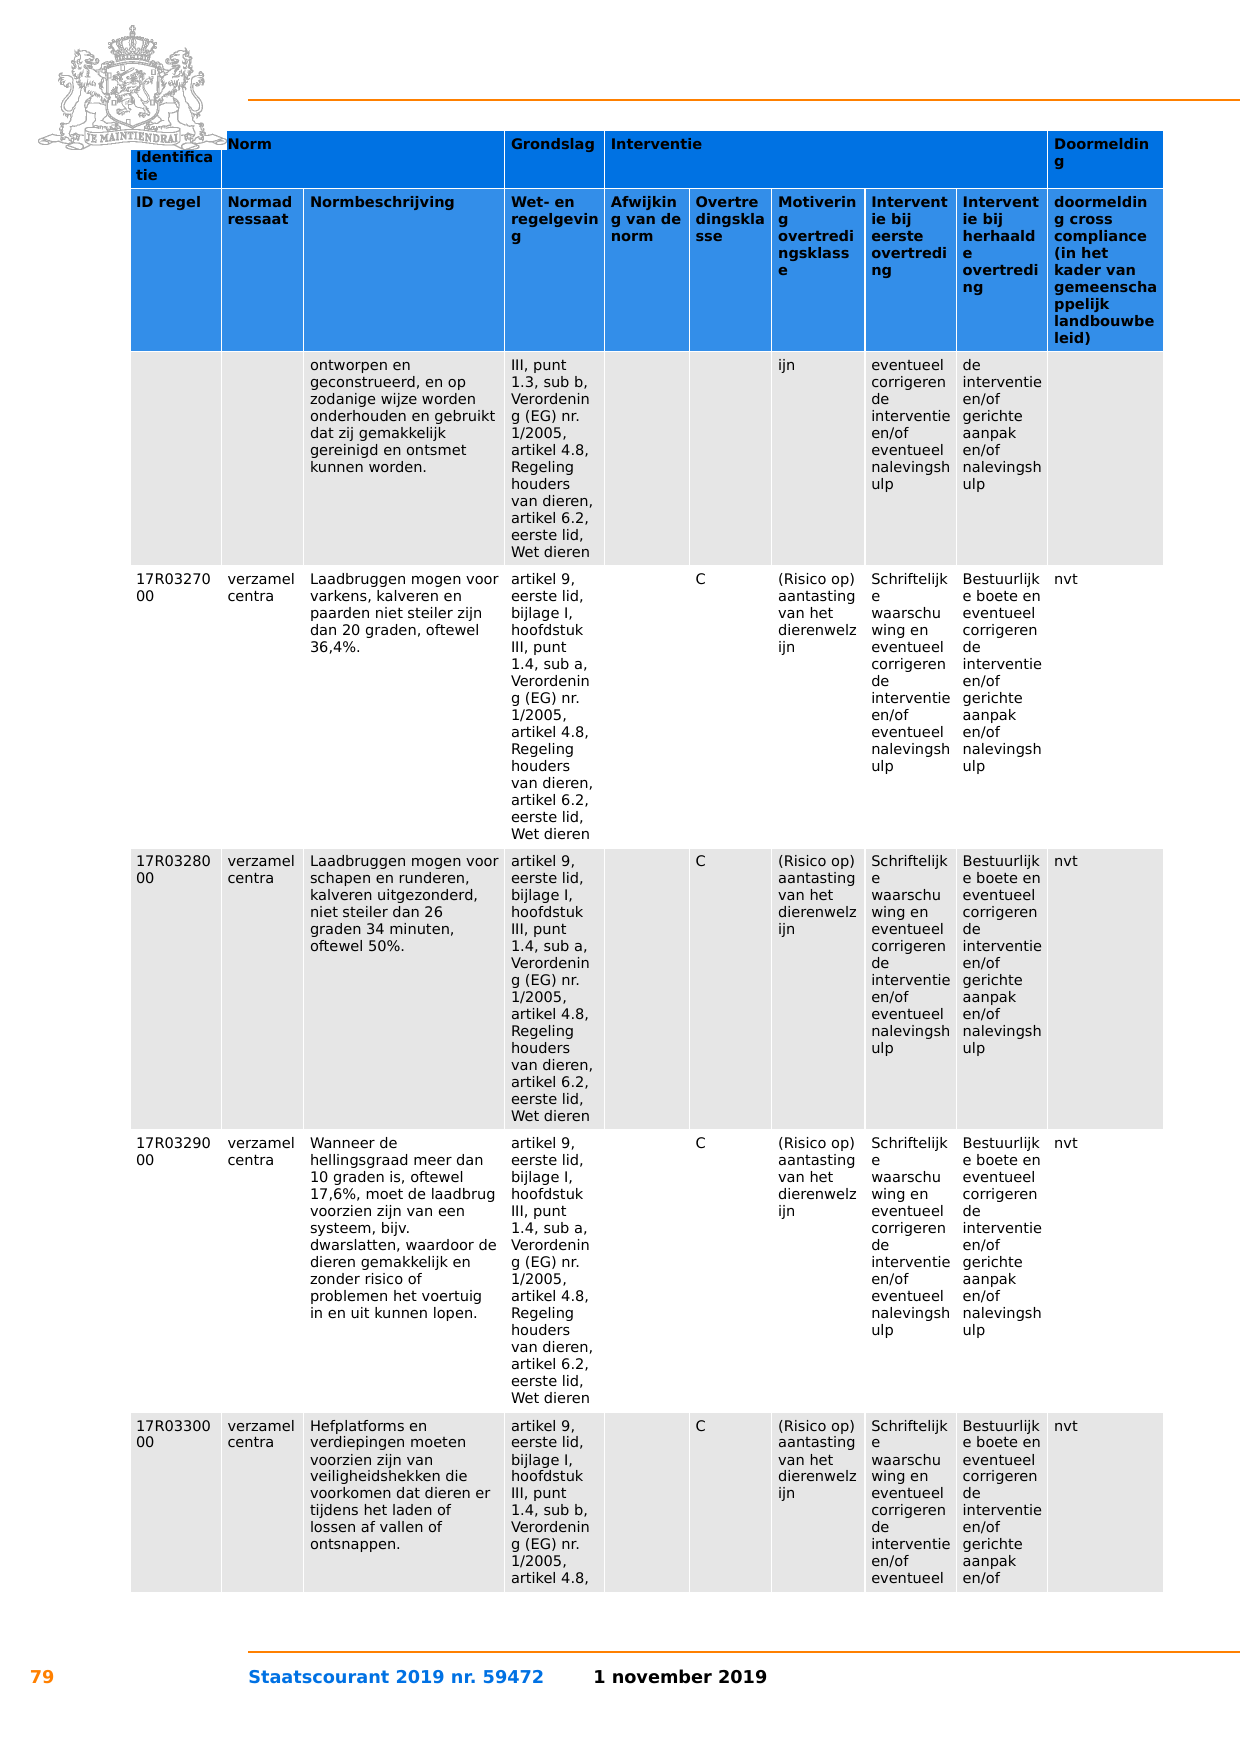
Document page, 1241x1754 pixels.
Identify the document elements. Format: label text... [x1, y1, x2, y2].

table_cell (Risico op) aantasting van het dierenwelzijn [772, 849, 864, 1129]
table_cell C [690, 1413, 771, 1592]
picture [38, 25, 227, 150]
table_cell 17R0328000 [131, 849, 221, 1129]
table_cell C [690, 849, 771, 1129]
table_cell 17R0327000 [131, 566, 221, 847]
table_cell Afwijking van de norm [605, 189, 689, 351]
table_cell Schriftelijke waarschuwing en eventueel corrigerende interventie en/of eventueel nalevingshulp [866, 566, 956, 847]
table_cell Schriftelijke waarschuwing en eventueel corrigerende interventie en/of eventueel nalevingshulp [866, 849, 956, 1129]
table_cell 17R0329000 [131, 1131, 221, 1412]
table_cell artikel 9, eerste lid, bijlage I, hoofdstuk III, punt 1.4, sub b, Verordening (EG) nr. 1/2005, artikel 4.8, [505, 1413, 604, 1592]
table_cell Wanneer de hellingsgraad meer dan 10 graden is, oftewel 17,6%, moet de laadbrug voorzien zijn van een systeem, bijv. dwarslatten, waardoor de dieren gemakkelijk en zonder risico of problemen het voertuig in en uit kunnen lopen. [304, 1131, 504, 1412]
table_cell Bestuurlijke boete en eventueel corrigerende interventie en/of gerichte aanpak en/of nalevingshulp [957, 566, 1047, 847]
table_cell [605, 1413, 689, 1592]
table_cell ontworpen en geconstrueerd, en op zodanige wijze worden onderhouden en gebruikt dat zij gemakkelijk gereinigd en ontsmet kunnen worden. [304, 352, 504, 565]
table_cell Schriftelijke waarschuwing en eventueel corrigerende interventie en/of eventueel nalevingshulp [866, 1131, 956, 1412]
table_cell verzamelcentra [222, 849, 303, 1129]
table_cell [605, 1131, 689, 1412]
table_cell Laadbruggen mogen voor schapen en runderen, kalveren uitgezonderd, niet steiler dan 26 graden 34 minuten, oftewel 50%. [304, 849, 504, 1129]
table_header Doormelding [1048, 131, 1163, 188]
table_cell artikel 9, eerste lid, bijlage I, hoofdstuk III, punt 1.4, sub a, Verordening (EG) nr. 1/2005, artikel 4.8, Regeling houders van dieren, artikel 6.2, eerste lid, Wet dieren [505, 566, 604, 847]
table_cell verzamelcentra [222, 1131, 303, 1412]
table_cell Bestuurlijke boete en eventueel corrigerende interventie en/of gerichte aanpak en/of nalevingshulp [957, 1131, 1047, 1412]
table_cell nvt [1048, 849, 1163, 1129]
table_cell Laadbruggen mogen voor varkens, kalveren en paarden niet steiler zijn dan 20 graden, oftewel 36,4%. [304, 566, 504, 847]
table_cell C [690, 1131, 771, 1412]
table_cell nvt [1048, 1413, 1163, 1592]
table_cell doormelding cross compliance (in het kader van gemeenschappelijk landbouwbeleid) [1048, 189, 1163, 351]
table_cell Schriftelijke waarschuwing en eventueel corrigerende interventie en/of eventueel [866, 1413, 956, 1592]
table_cell nvt [1048, 566, 1163, 847]
table_cell Normbeschrijving [304, 189, 504, 351]
table_cell Bestuurlijke boete en eventueel corrigerende interventie en/of gerichte aanpak en/of [957, 1413, 1047, 1592]
table_cell Bestuurlijke boete en eventueel corrigerende interventie en/of gerichte aanpak en/of nalevingshulp [957, 849, 1047, 1129]
table_cell nvt [1048, 1131, 1163, 1412]
table_cell III, punt 1.3, sub b, Verordening (EG) nr. 1/2005, artikel 4.8, Regeling houders van dieren, artikel 6.2, eerste lid, Wet dieren [505, 352, 604, 565]
table_cell Hefplatforms en verdiepingen moeten voorzien zijn van veiligheidshekken die voorkomen dat dieren er tijdens het laden of lossen af vallen of ontsnappen. [304, 1413, 504, 1592]
table_cell ijn [772, 352, 864, 565]
table_cell [1048, 352, 1163, 565]
table_cell C [690, 566, 771, 847]
table_cell [605, 352, 689, 565]
table_cell [605, 849, 689, 1129]
table_cell verzamelcentra [222, 566, 303, 847]
table_cell [690, 352, 771, 565]
table_cell Wet- en regelgeving [505, 189, 604, 351]
table_cell de interventie en/of gerichte aanpak en/of nalevingshulp [957, 352, 1047, 565]
table_cell artikel 9, eerste lid, bijlage I, hoofdstuk III, punt 1.4, sub a, Verordening (EG) nr. 1/2005, artikel 4.8, Regeling houders van dieren, artikel 6.2, eerste lid, Wet dieren [505, 849, 604, 1129]
table_cell ID regel [131, 189, 221, 351]
table_header Identificatie [131, 150, 221, 188]
table_cell eventueel corrigerende interventie en/of eventueel nalevingshulp [866, 352, 956, 565]
table_cell [605, 566, 689, 847]
table_cell 17R0330000 [131, 1413, 221, 1592]
table_cell [131, 352, 221, 565]
table_header Grondslag [505, 131, 604, 188]
table_cell (Risico op) aantasting van het dierenwelzijn [772, 566, 864, 847]
table_cell Interventie bij eerste overtreding [866, 189, 956, 351]
table_cell Normadressaat [222, 189, 303, 351]
table_cell Overtredingsklasse [690, 189, 771, 351]
table_header Norm [222, 131, 504, 188]
table_cell [222, 352, 303, 565]
table_cell (Risico op) aantasting van het dierenwelzijn [772, 1131, 864, 1412]
table_cell verzamelcentra [222, 1413, 303, 1592]
table_cell Motivering overtredingsklasse [772, 189, 864, 351]
table_header Interventie [605, 131, 1047, 188]
table_cell Interventie bij herhaalde overtreding [957, 189, 1047, 351]
table_cell artikel 9, eerste lid, bijlage I, hoofdstuk III, punt 1.4, sub a, Verordening (EG) nr. 1/2005, artikel 4.8, Regeling houders van dieren, artikel 6.2, eerste lid, Wet dieren [505, 1131, 604, 1412]
table_cell (Risico op) aantasting van het dierenwelzijn [772, 1413, 864, 1592]
